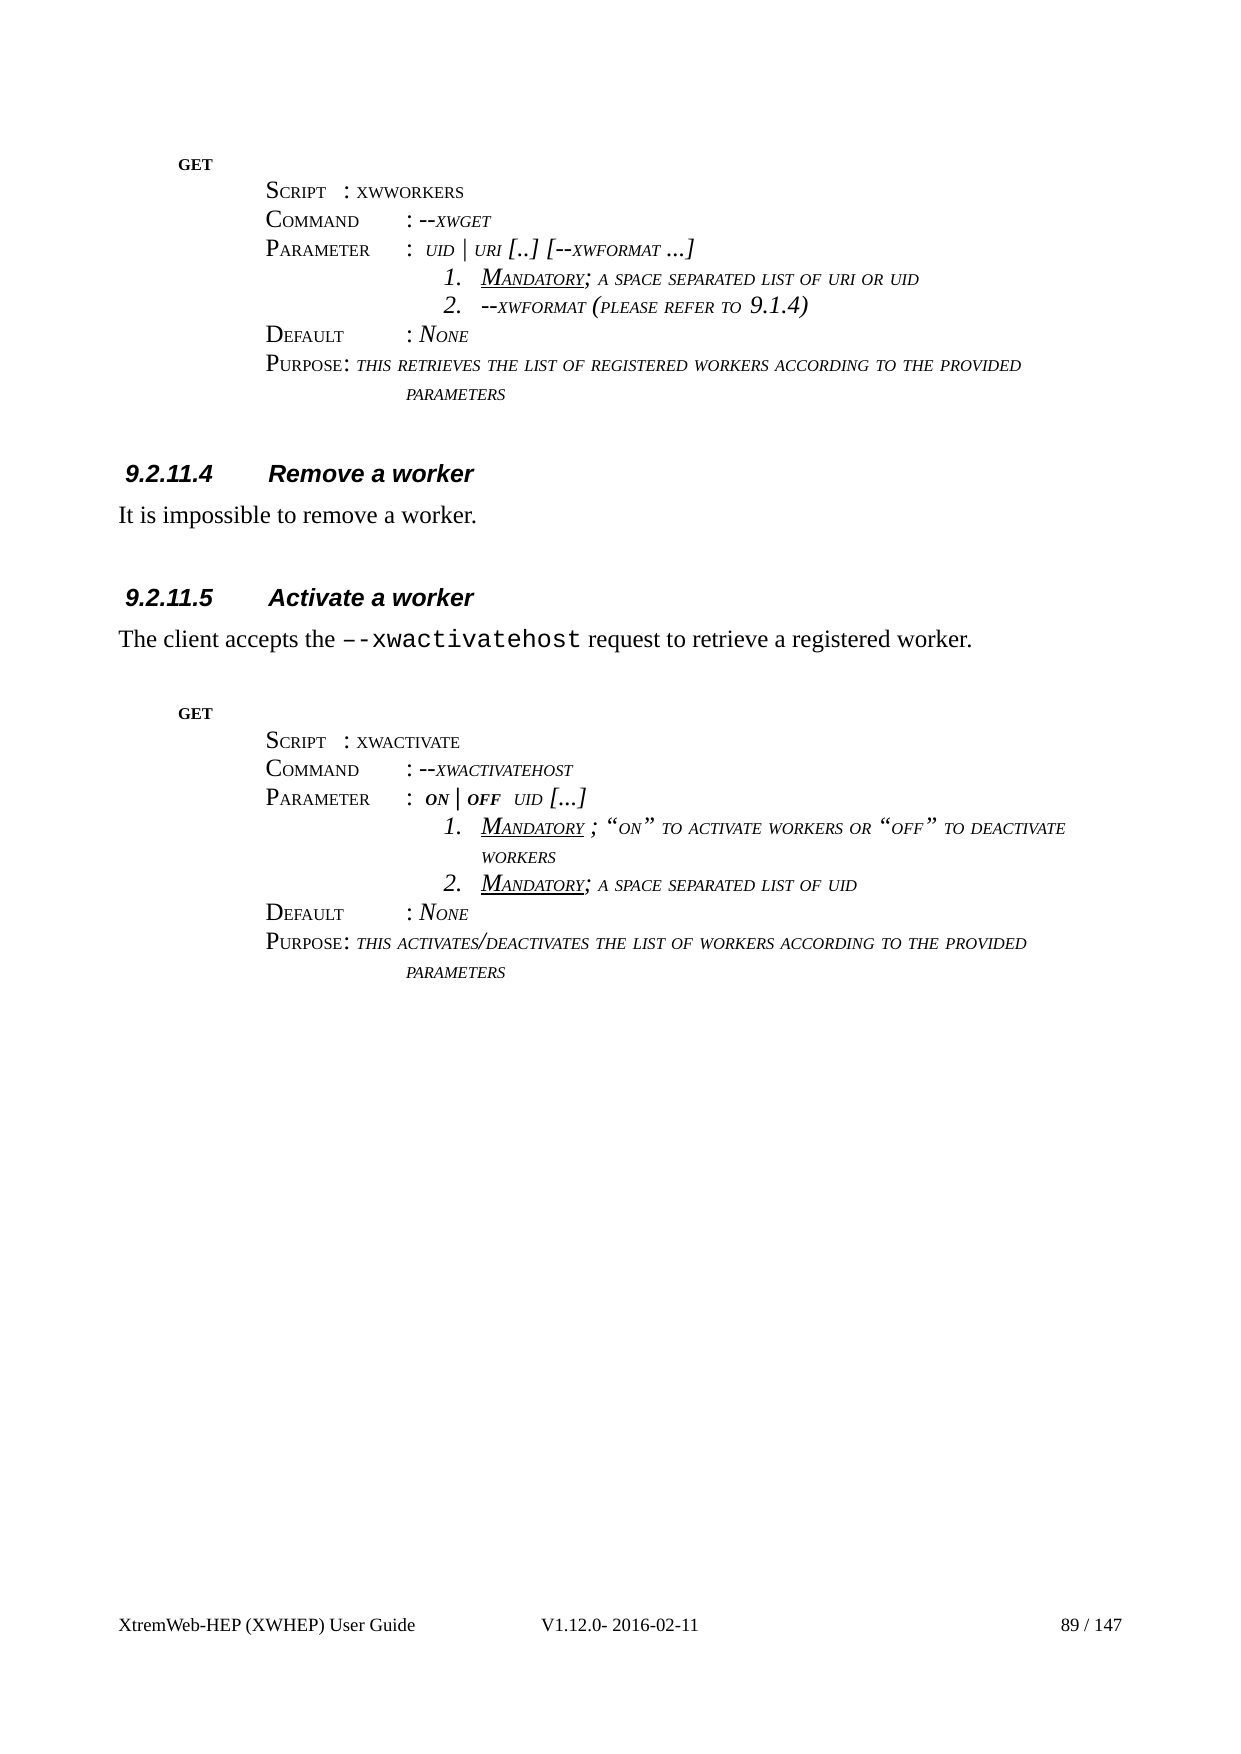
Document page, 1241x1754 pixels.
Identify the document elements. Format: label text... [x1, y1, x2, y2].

text Script : xwworkers [265, 176, 1122, 204]
text Purpose : this retrieves the list of registered workers according to the provided parameters [265, 348, 1122, 406]
text The client accepts the –-xwactivatehost request to retrieve a registered worker. [118, 624, 1122, 655]
subtitle Remove a worker [118, 459, 1122, 488]
text Default : None [265, 319, 1122, 348]
text Purpose : this activates/deactivates the list of workers according to the provided parameters [265, 926, 1122, 983]
list --xwformat (please refer to 9.1.4) [443, 291, 1122, 319]
text Default : None [265, 897, 1122, 926]
text get [178, 147, 1122, 176]
text Script : xwactivate [265, 725, 1122, 753]
list Mandatory; a space separated list of uri or uid [443, 262, 1122, 291]
text It is impossible to remove a worker. [118, 500, 1122, 529]
subtitle Activate a worker [118, 583, 1122, 611]
list Mandatory; a space separated list of uid [443, 868, 1122, 897]
text Parameter : on | off uid [...] [265, 782, 1122, 811]
text Command : --xwget [265, 204, 1122, 233]
text Parameter : uid | uri [..] [--xwformat ...] [265, 233, 1122, 262]
list Mandatory ; “on” to activate workers or “off” to deactivate workers [443, 811, 1122, 868]
text get [178, 696, 1122, 725]
text Command : --xwactivatehost [265, 753, 1122, 782]
